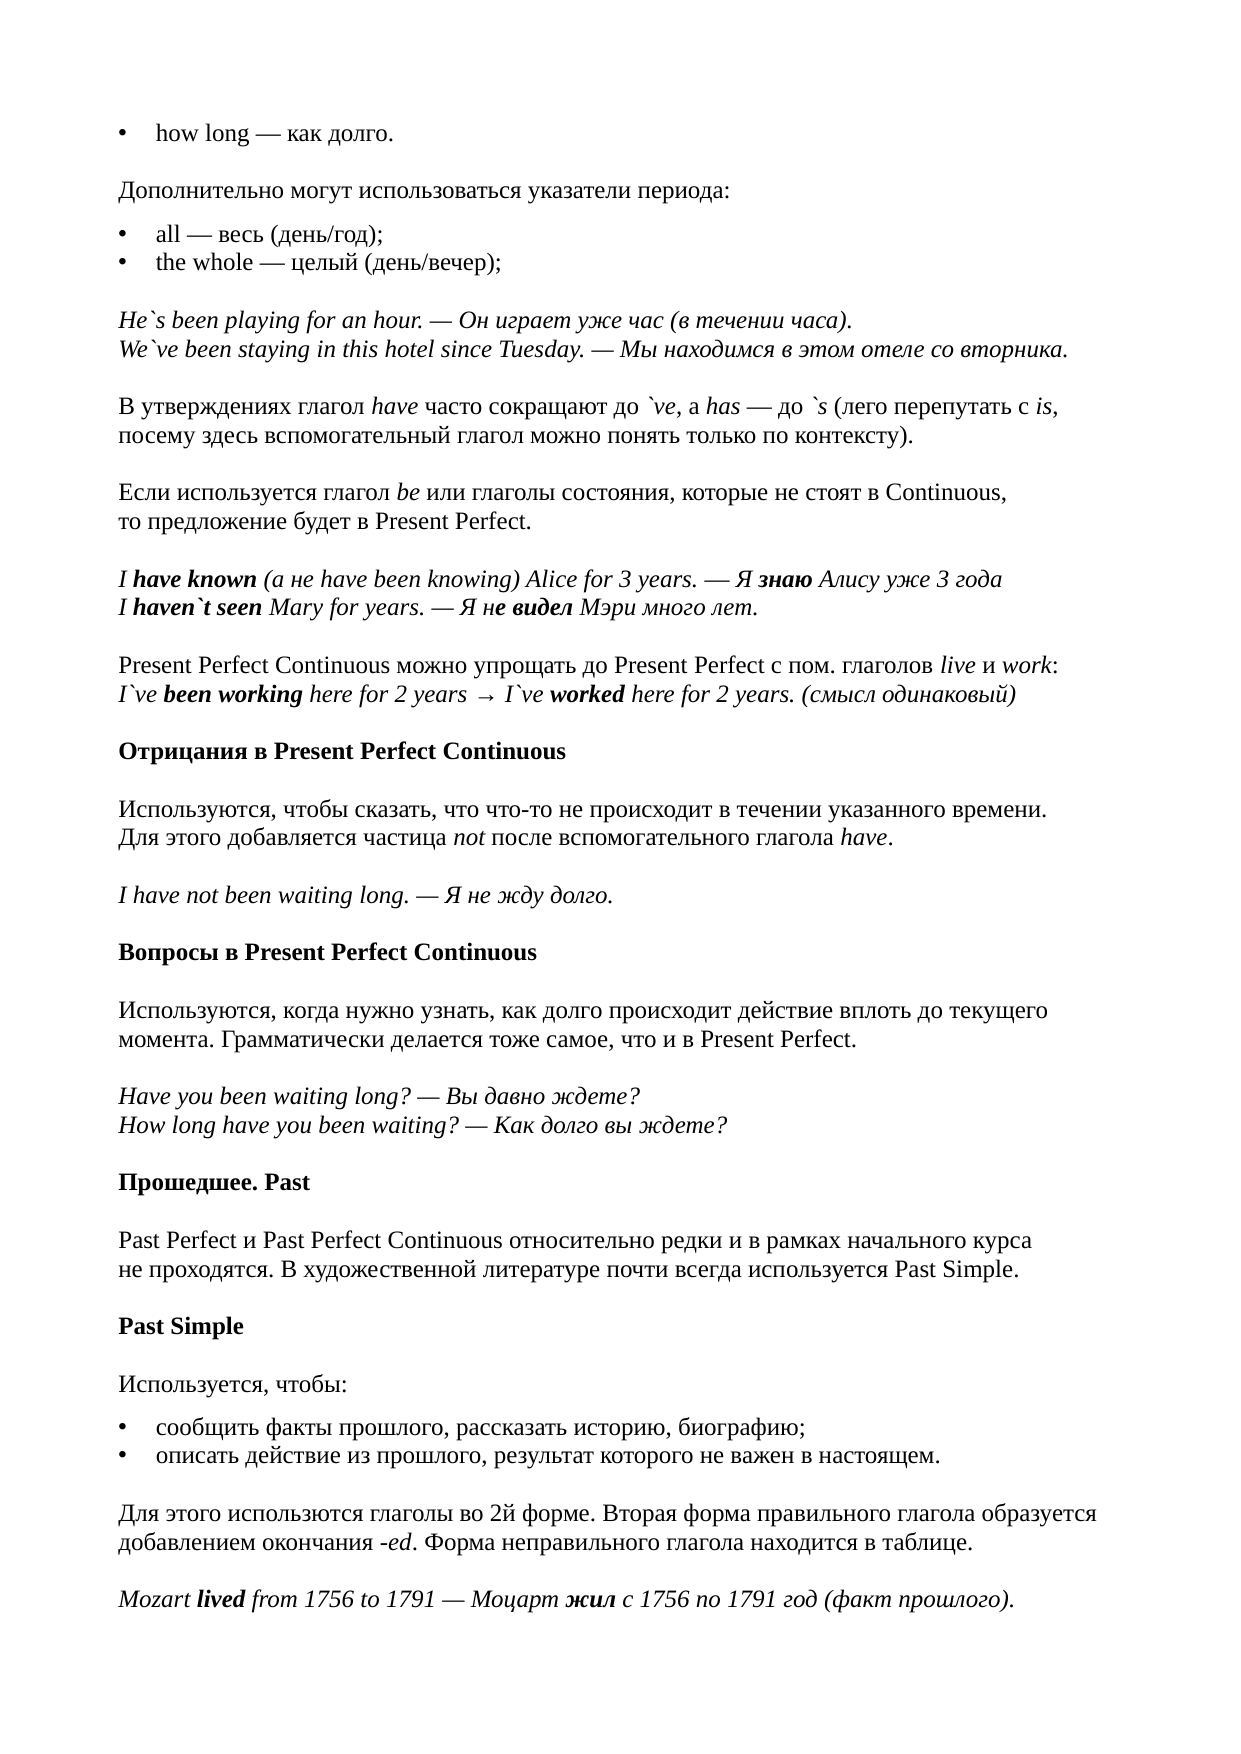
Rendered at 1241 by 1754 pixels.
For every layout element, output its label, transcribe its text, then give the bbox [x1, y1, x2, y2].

list описать действие из прошлого, результат которого не важен в настоящем. [118, 1441, 1122, 1469]
text Используются, когда нужно узнать, как долго происходит действие вплоть до текущего момента. Грамматически делается тоже самое, что и в Present Perfect. [118, 995, 1122, 1052]
text Прошедшее. Past [118, 1167, 1122, 1196]
list the whole — целый (день/вечер); [118, 247, 1122, 276]
text How long have you been waiting? — Как долго вы ждете? [118, 1110, 1122, 1139]
list сообщить факты прошлого, рассказать историю, биографию; [118, 1412, 1122, 1441]
text то предложение будет в Present Perfect. [118, 506, 1122, 535]
text I haven`t seen Mary for years. — Я не видел Мэри много лет. [118, 592, 1122, 621]
text I`ve been working here for 2 years → I`ve worked here for 2 years. (смысл одинаковый) [118, 679, 1122, 707]
text Past Perfect и Past Perfect Continuous относительно редки и в рамках начального курса [118, 1225, 1122, 1254]
list how long — как долго. [118, 118, 1122, 147]
text Используются, чтобы сказать, что что-то не происходит в течении указанного времени. [118, 794, 1122, 822]
list all — весь (день/год); [118, 219, 1122, 247]
text I have not been waiting long. — Я не жду долго. [118, 880, 1122, 909]
text Для этого добавляется частица not после вспомогательного глагола have. [118, 822, 1122, 851]
text Если используется глагол be или глаголы состояния, которые не стоят в Continuous, [118, 477, 1122, 506]
text Past Simple [118, 1311, 1122, 1340]
text Have you been waiting long? — Вы давно ждете? [118, 1081, 1122, 1110]
text В утверждениях глагол have часто сокращают до `ve, а has — до `s (лего перепутать с is, посему здесь вспомогательный глагол можно понять только по контексту). [118, 391, 1122, 449]
text Mozart lived from 1756 to 1791 — Моцарт жил с 1756 по 1791 год (факт прошлого). [118, 1584, 1122, 1613]
text Используется, чтобы: [118, 1369, 1122, 1397]
text We`ve been staying in this hotel since Tuesday. — Мы находимся в этом отеле со вторника. [118, 334, 1122, 362]
text Present Perfect Continuous можно упрощать до Present Perfect с пом. глаголов live и work: [118, 650, 1122, 679]
text Для этого использются глаголы во 2й форме. Вторая форма правильного глагола образуется добавлением окончания -ed. Форма неправильного глагола находится в таблице. [118, 1498, 1122, 1556]
text не проходятся. В художественной литературе почти всегда используется Past Simple. [118, 1254, 1122, 1282]
text He`s been playing for an hour. — Он играет уже час (в течении часа). [118, 305, 1122, 334]
text Дополнительно могут использоваться указатели периода: [118, 176, 1122, 204]
text Вопросы в Present Perfect Continuous [118, 937, 1122, 966]
text Отрицания в Present Perfect Continuous [118, 736, 1122, 765]
text I have known (а не have been knowing) Alice for 3 years. — Я знаю Алису уже 3 года [118, 564, 1122, 592]
